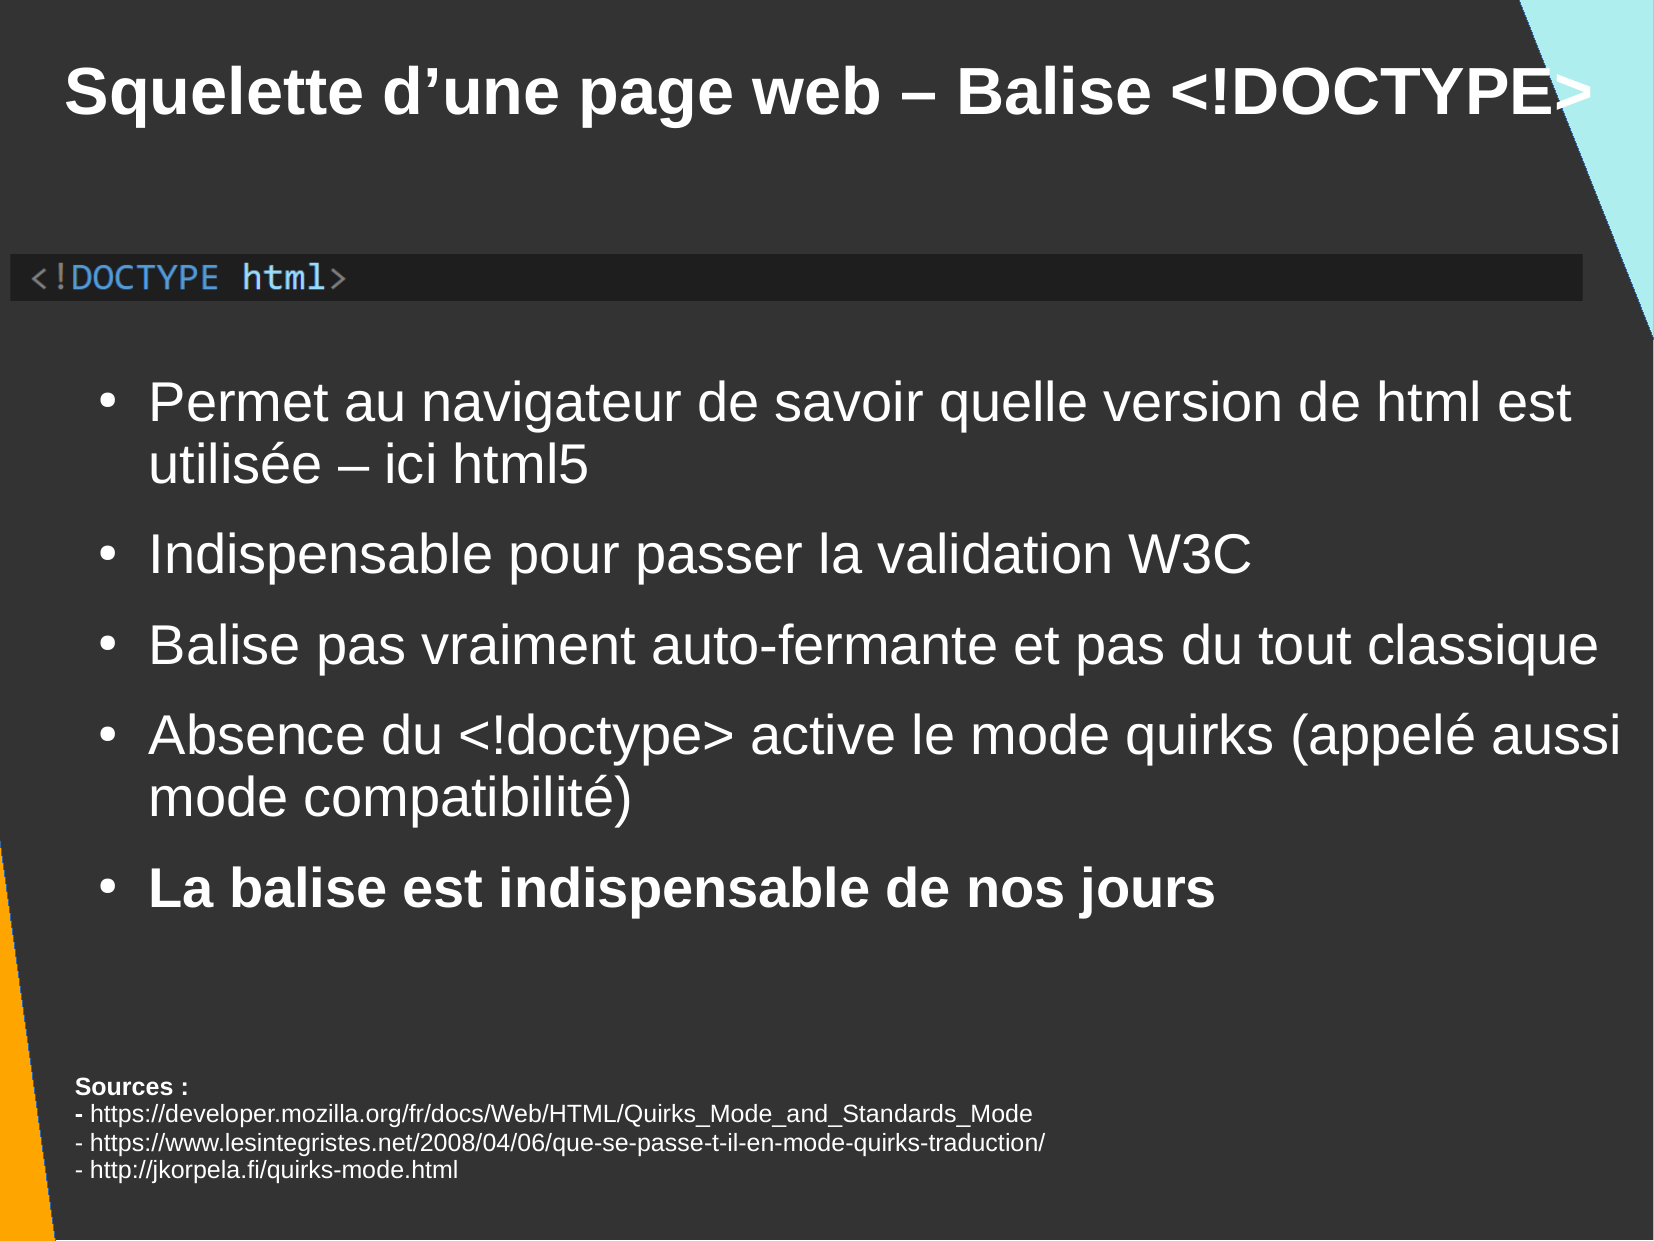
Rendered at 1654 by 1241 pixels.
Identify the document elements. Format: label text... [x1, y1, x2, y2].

picture [10, 254, 1583, 301]
text_box [0, 840, 56, 1241]
text_box Sources : - https://developer.mozilla.org/fr/docs/Web/HTML/Quirks_Mode_and_Standards_Mode - https://www.lesintegristes.net/2008/04/06/que-se-passe-t-il-en-mode-quirks-traduction/ - http://jkorpela.fi/quirks-mode.html [59, 1064, 1546, 1241]
text_box [1519, 0, 1654, 340]
list Permet au navigateur de savoir quelle version de html est utilisée – ici html5 Indispensable pour passer la validation W3C Balise pas vraiment auto-fermante et pas du tout classique Absence du <!doctype> active le mode quirks (appelé aussi mode compatibilité) La balise est indispensable de nos jours [80, 370, 1635, 930]
title Squelette d’une page web – Balise <!DOCTYPE> [64, 54, 1635, 204]
